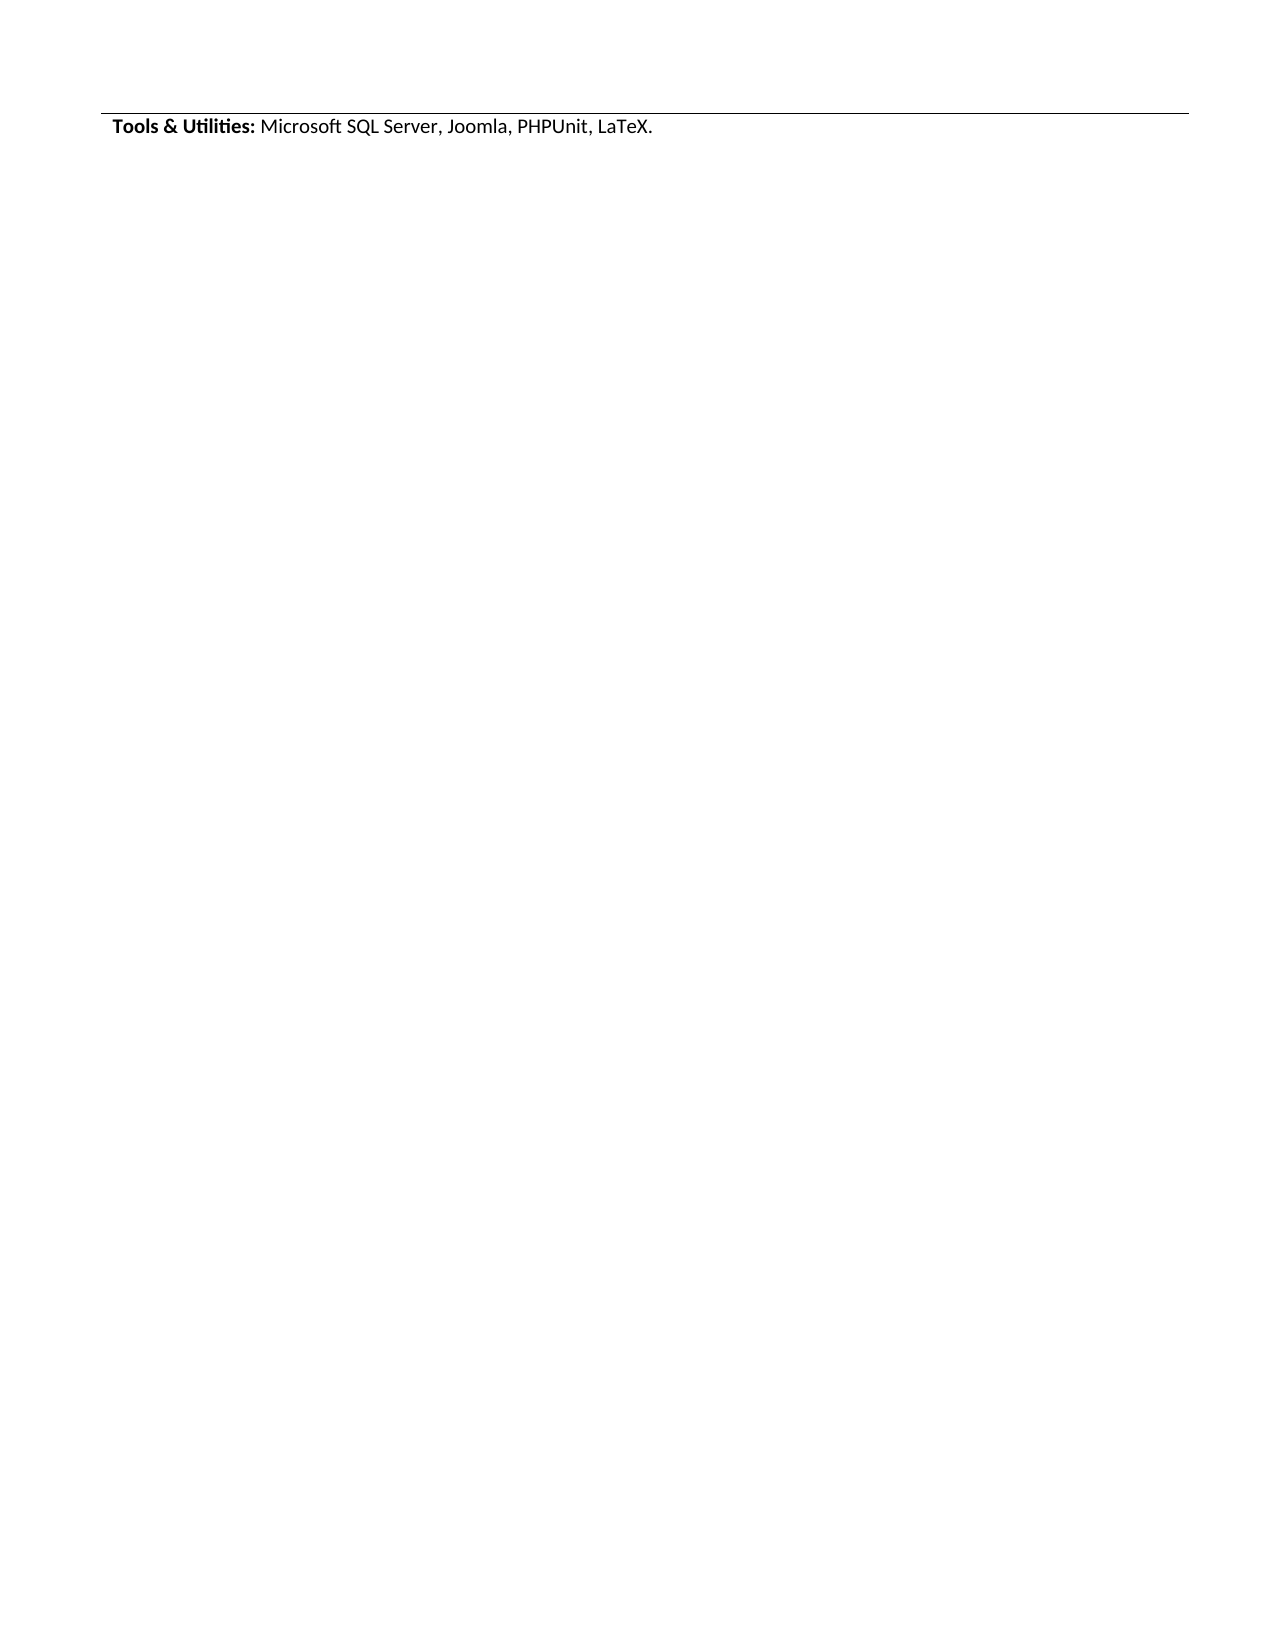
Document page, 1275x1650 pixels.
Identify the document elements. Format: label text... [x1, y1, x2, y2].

table_cell Tools & Utilities: Microsoft SQL Server, Joomla, PHPUnit, LaTeX. [101, 114, 1189, 139]
